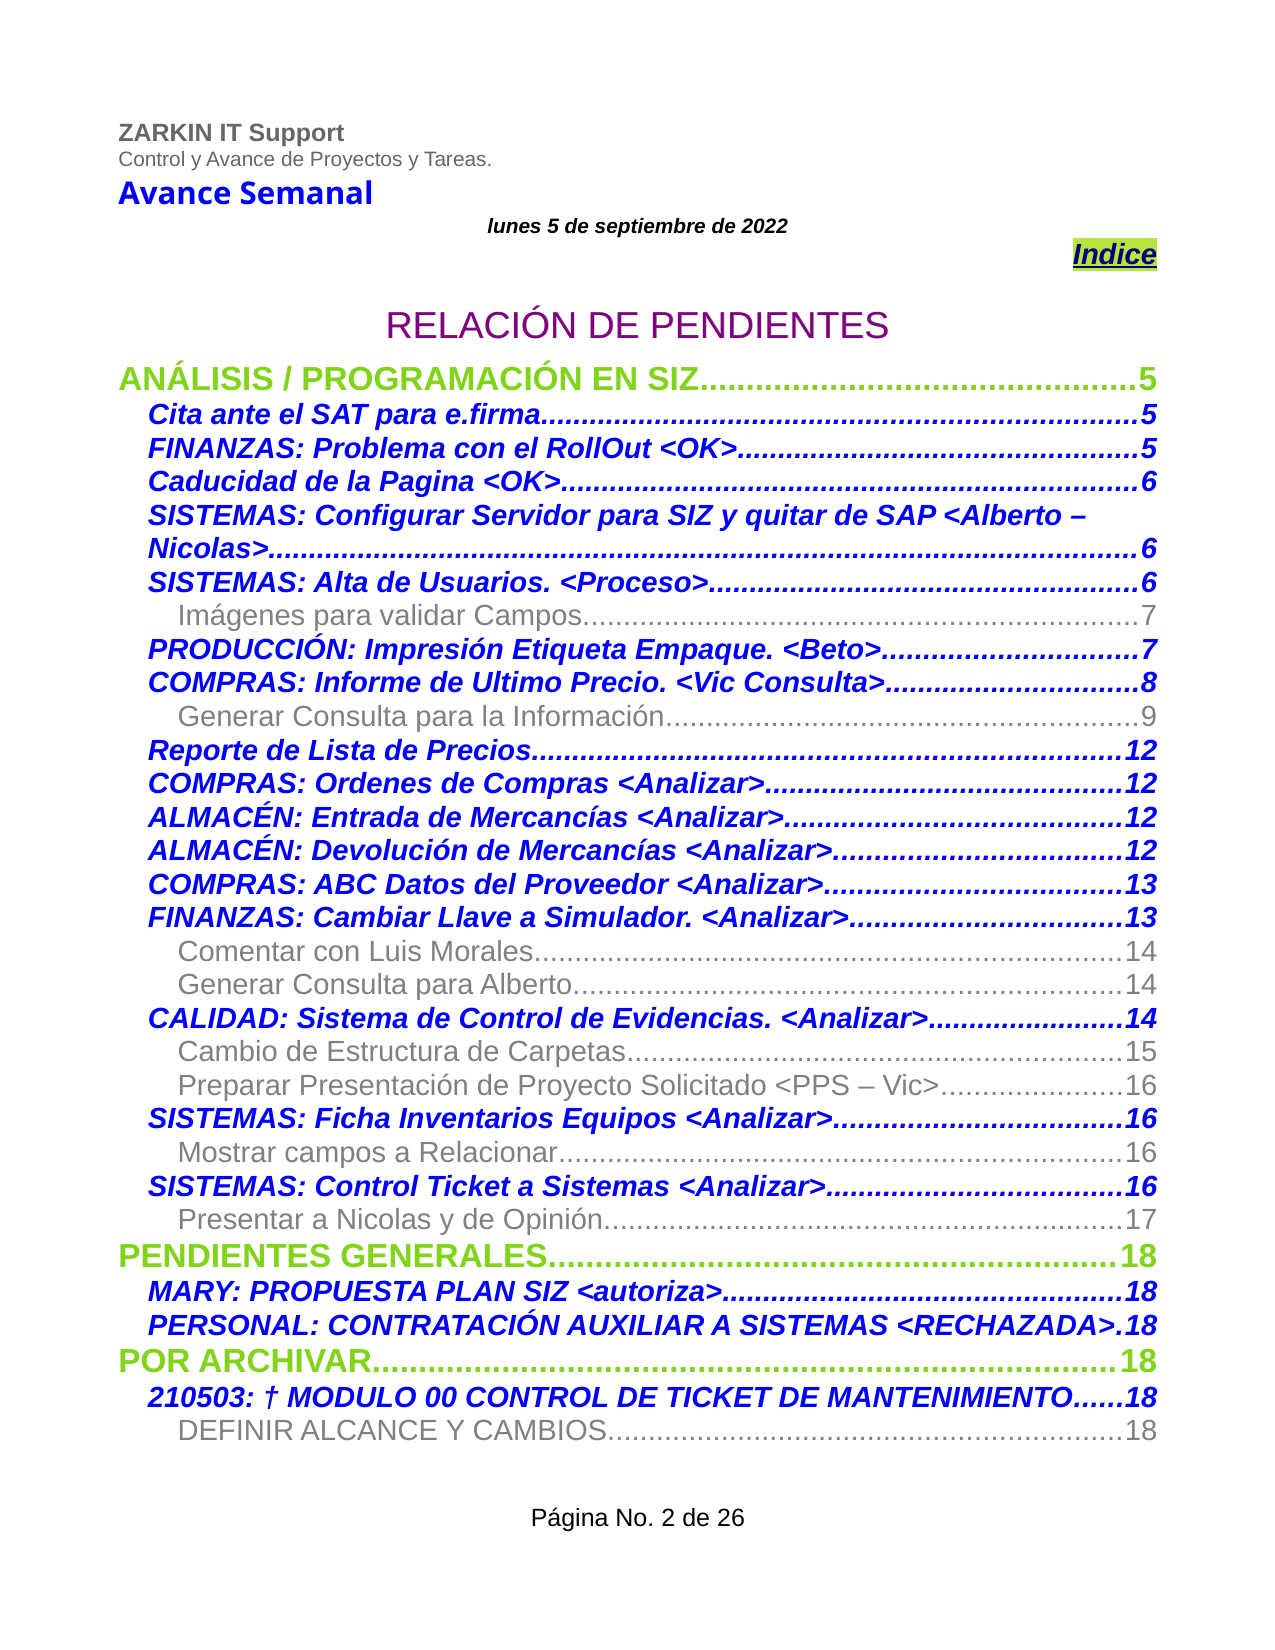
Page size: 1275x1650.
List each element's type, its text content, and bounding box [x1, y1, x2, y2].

text POR ARCHIVAR... 18 [118, 1341, 1157, 1379]
text Comentar con Luis Morales. 14 [177, 934, 1157, 967]
text 210503: † MODULO 00 CONTROL DE TICKET DE MANTENIMIENTO 18 [148, 1379, 1157, 1413]
text SISTEMAS: Alta de Usuarios. <Proceso> 6 [148, 565, 1157, 598]
text SISTEMAS: Configurar Servidor para SIZ y quitar de SAP <Alberto – Nicolas> 6 [148, 498, 1157, 565]
text CALIDAD: Sistema de Control de Evidencias. <Analizar> 14 [148, 1001, 1157, 1034]
text COMPRAS: Informe de Ultimo Precio. <Vic Consulta> 8 [148, 665, 1157, 699]
text PRODUCCIÓN: Impresión Etiqueta Empaque. <Beto> 7 [148, 632, 1157, 665]
text Cambio de Estructura de Carpetas 15 [177, 1034, 1157, 1068]
text Imágenes para validar Campos. 7 [177, 598, 1157, 632]
text SISTEMAS: Ficha Inventarios Equipos <Analizar> 16 [148, 1101, 1157, 1135]
subtitle RELACIÓN DE PENDIENTES [118, 303, 1157, 346]
text Mostrar campos a Relacionar 16 [177, 1135, 1157, 1168]
text Reporte de Lista de Precios 12 [148, 732, 1157, 766]
text SISTEMAS: Control Ticket a Sistemas <Analizar> 16 [148, 1168, 1157, 1202]
text PERSONAL: CONTRATACIÓN AUXILIAR A SISTEMAS <RECHAZADA> 18 [148, 1308, 1157, 1341]
text ALMACÉN: Entrada de Mercancías <Analizar>. 12 [148, 799, 1157, 833]
text Generar Consulta para la Información 9 [177, 699, 1157, 732]
text MARY: PROPUESTA PLAN SIZ <autoriza> 18 [148, 1274, 1157, 1308]
text Cita ante el SAT para e.firma 5 [148, 397, 1157, 431]
text Generar Consulta para Alberto. 14 [177, 967, 1157, 1001]
text PENDIENTES GENERALES 18 [118, 1236, 1157, 1274]
text Caducidad de la Pagina <OK> 6 [148, 464, 1157, 498]
text COMPRAS: Ordenes de Compras <Analizar> 12 [148, 766, 1157, 799]
text DEFINIR ALCANCE Y CAMBIOS. 18 [177, 1413, 1157, 1447]
text ALMACÉN: Devolución de Mercancías <Analizar>. 12 [148, 833, 1157, 867]
text Presentar a Nicolas y de Opinión. 17 [177, 1202, 1157, 1236]
text Preparar Presentación de Proyecto Solicitado <PPS – Vic> 16 [177, 1068, 1157, 1101]
text ANÁLISIS / PROGRAMACIÓN EN SIZ 5 [118, 359, 1157, 397]
text FINANZAS: Cambiar Llave a Simulador. <Analizar> 13 [148, 900, 1157, 934]
text FINANZAS: Problema con el RollOut <OK> 5 [148, 431, 1157, 464]
text COMPRAS: ABC Datos del Proveedor <Analizar> 13 [148, 867, 1157, 900]
